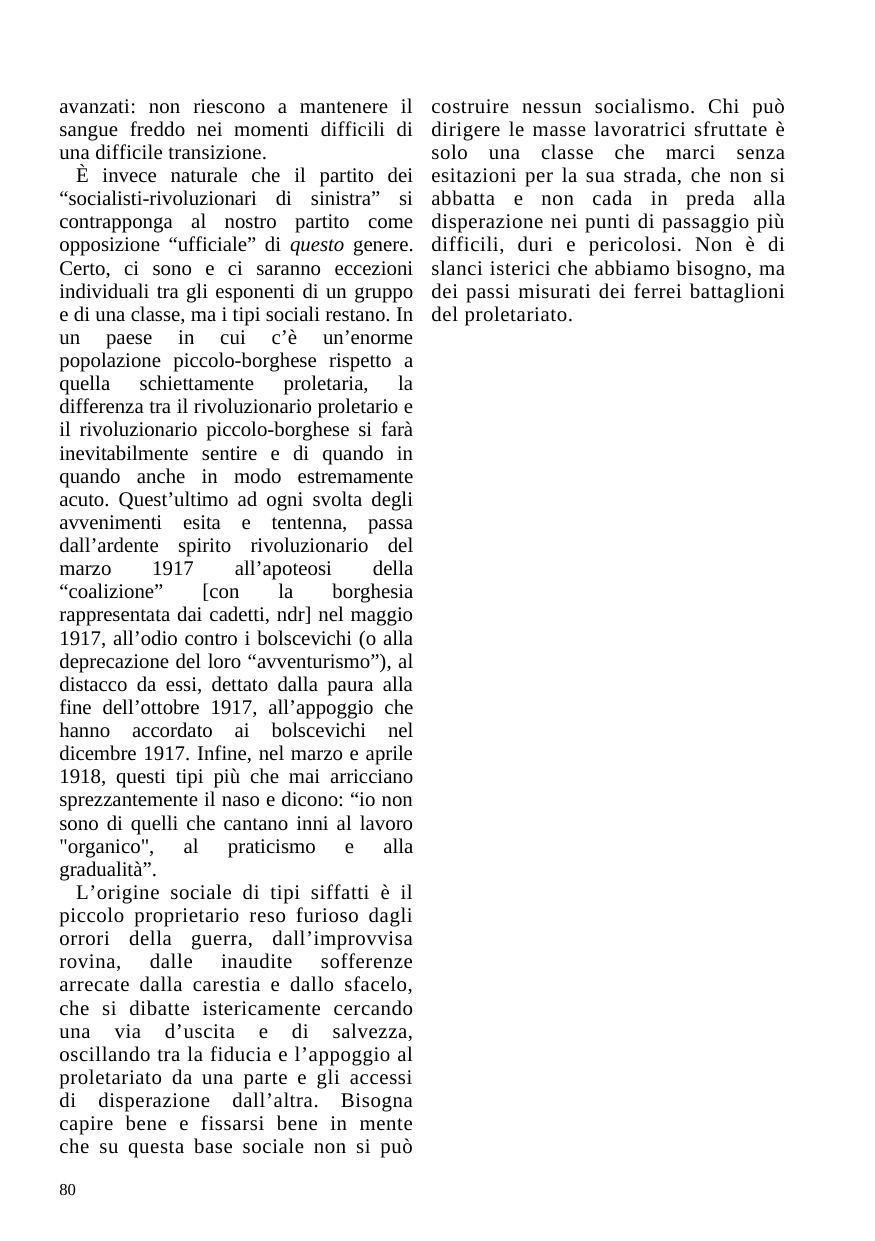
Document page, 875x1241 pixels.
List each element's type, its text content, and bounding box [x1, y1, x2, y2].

text costruire nessun socialismo. Chi può dirigere le masse lavoratrici sfruttate è solo una classe che marci senza esitazioni per la sua strada, che non si abbatta e non cada in preda alla disperazione nei punti di passaggio più difficili, duri e pericolosi. Non è di slanci isterici che abbiamo bisogno, ma dei passi misurati dei ferrei battaglioni del proletariato. [431, 94, 786, 326]
text avanzati: non riescono a mantenere il sangue freddo nei momenti difficili di una difficile transizione. [59, 94, 413, 164]
text È invece naturale che il partito dei “socialisti-rivoluzionari di sinistra” si contrapponga al nostro partito come opposizione “ufficiale” di questo genere. Certo, ci sono e ci saranno eccezioni individuali tra gli esponenti di un gruppo e di una classe, ma i tipi sociali restano. In un paese in cui c’è un’enorme popolazione piccolo-borghese rispetto a quella schiettamente proletaria, la differenza tra il rivoluzionario proletario e il rivoluzionario piccolo-borghese si farà inevitabilmente sentire e di quando in quando anche in modo estremamente acuto. Quest’ultimo ad ogni svolta degli avvenimenti esita e tentenna, passa dall’ardente spirito rivoluzionario del marzo 1917 all’apoteosi della “coalizione” [con la borghesia rappresentata dai cadetti, ndr] nel maggio 1917, all’odio contro i bolscevichi (o alla deprecazione del loro “avventurismo”), al distacco da essi, dettato dalla paura alla fine dell’ottobre 1917, all’appoggio che hanno accordato ai bolscevichi nel dicembre 1917. Infine, nel marzo e aprile 1918, questi tipi più che mai arricciano sprezzantemente il naso e dicono: “io non sono di quelli che cantano inni al lavoro "organico", al praticismo e alla gradualità”. [59, 164, 413, 881]
text L’origine sociale di tipi siffatti è il piccolo proprietario reso furioso dagli orrori della guerra, dall’improvvisa rovina, dalle inaudite sofferenze arrecate dalla carestia e dallo sfacelo, che si dibatte istericamente cercando una via d’uscita e di salvezza, oscillando tra la fiducia e l’appoggio al proletariato da una parte e gli accessi di disperazione dall’altra. Bisogna capire bene e fissarsi bene in mente che su questa base sociale non si può [59, 881, 413, 1158]
